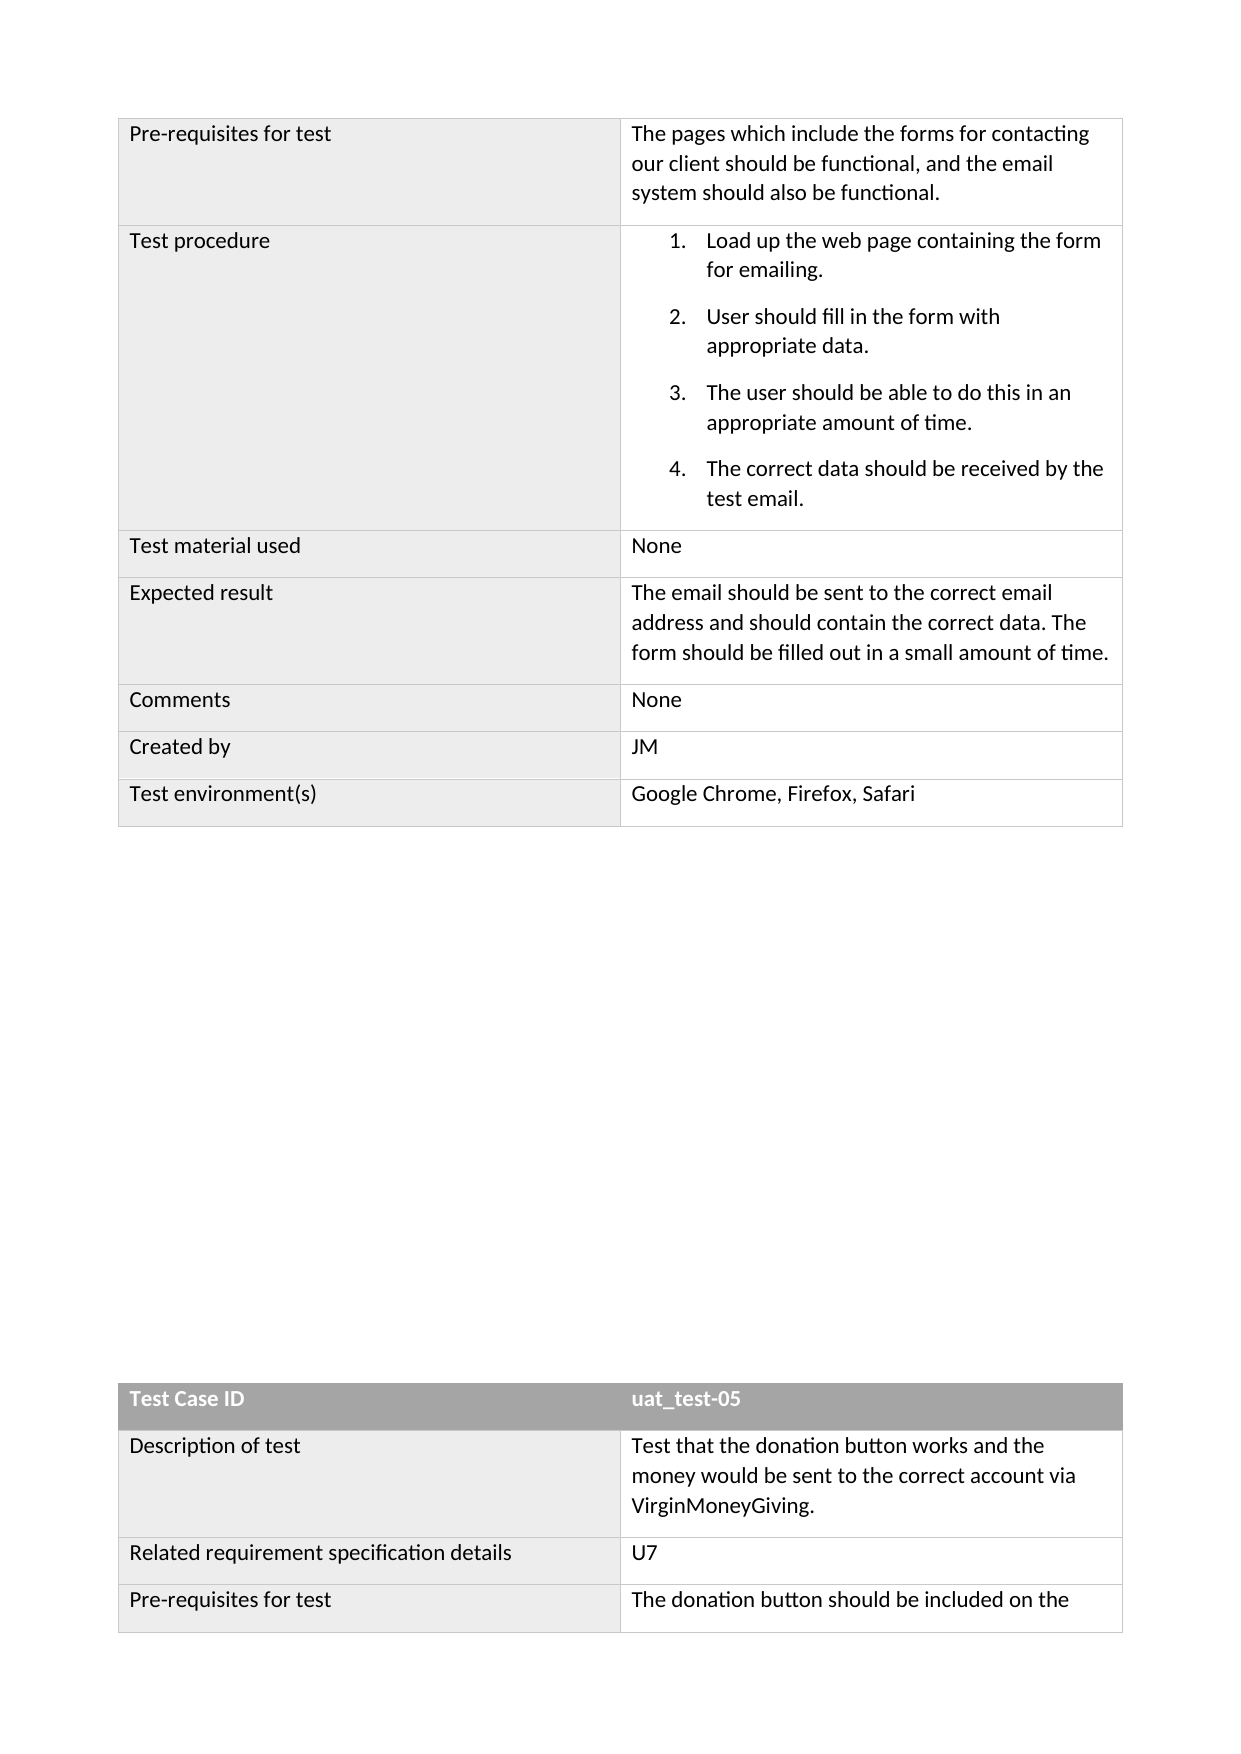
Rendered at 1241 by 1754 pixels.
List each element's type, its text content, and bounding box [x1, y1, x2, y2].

table_cell None [621, 685, 1122, 731]
table_cell Related requirement specification details [119, 1538, 620, 1584]
table_cell Load up the web page containing the form for emailing. User should fill in the form with appropriate data. The user should be able to do this in an appropriate amount of time. The correct data should be received by the test email. [621, 226, 1122, 530]
table_cell Expected result [119, 578, 620, 684]
table_cell The email should be sent to the correct email address and should contain the correct data. The form should be filled out in a small amount of time. [621, 578, 1122, 684]
table_cell Test that the donation button works and the money would be sent to the correct account via VirginMoneyGiving. [621, 1431, 1122, 1537]
table_cell Pre-requisites for test [119, 1585, 620, 1632]
table_cell Description of test [119, 1431, 620, 1537]
table_header Test Case ID [119, 1384, 620, 1430]
table_cell Test material used [119, 531, 620, 577]
table_cell Test procedure [119, 226, 620, 530]
table_header uat_test-05 [620, 1384, 1122, 1430]
table_cell The donation button should be included on the [621, 1585, 1122, 1632]
table_cell Google Chrome, Firefox, Safari [621, 780, 1122, 826]
table_cell Created by [119, 732, 620, 778]
table_cell The pages which include the forms for contacting our client should be functional, and the email system should also be functional. [621, 119, 1122, 225]
table_cell JM [621, 732, 1122, 778]
table_cell Comments [119, 685, 620, 731]
table_cell U7 [621, 1538, 1122, 1584]
table_cell Test environment(s) [119, 780, 620, 826]
table_cell Pre-requisites for test [119, 119, 620, 225]
table_cell None [621, 531, 1122, 577]
